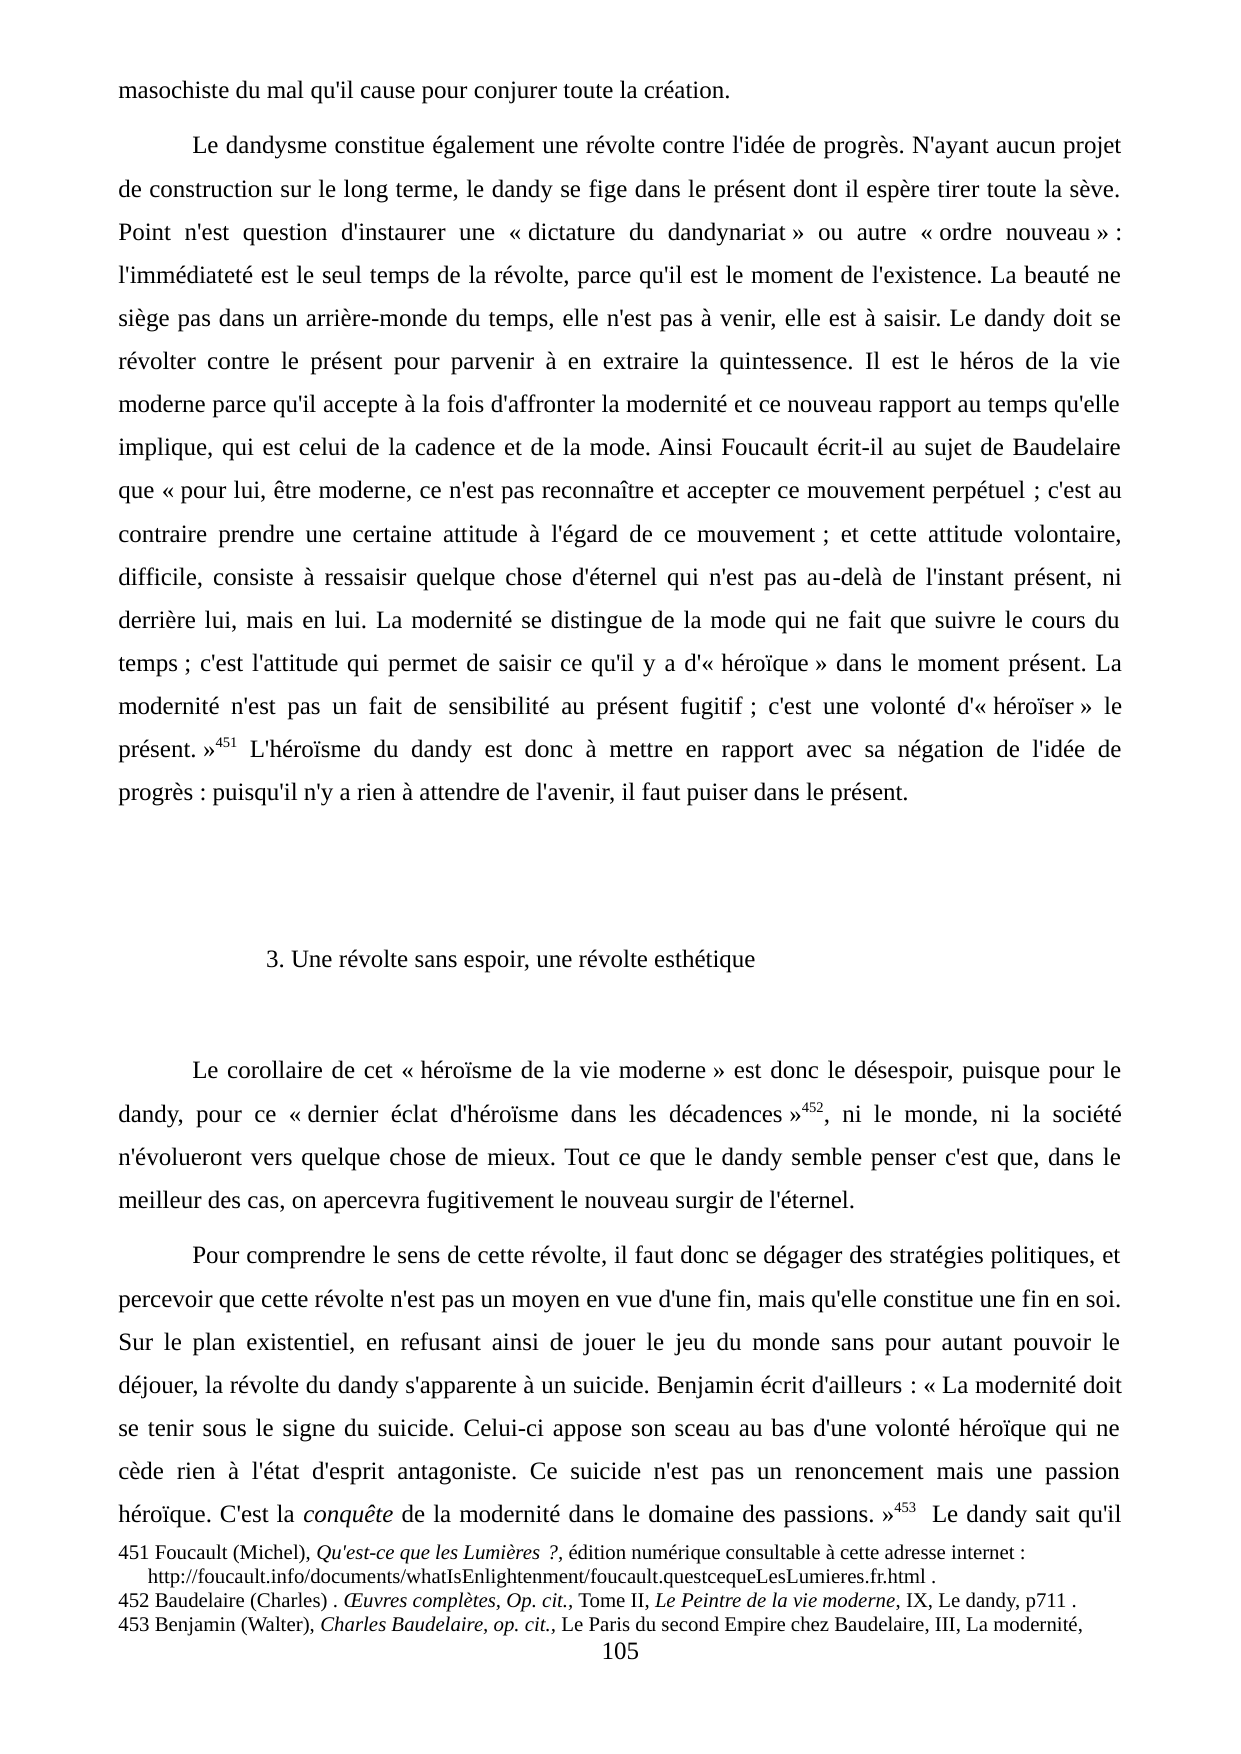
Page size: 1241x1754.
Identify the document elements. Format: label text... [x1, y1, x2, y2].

text Pour comprendre le sens de cette révolte, il faut donc se dégager des stratégies politiques, et percevoir que cette révolte n'est pas un moyen en vue d'une fin, mais qu'elle constitue une fin en soi. Sur le plan existentiel, en refusant ainsi de jouer le jeu du monde sans pour autant pouvoir le déjouer, la révolte du dandy s'apparente à un suicide. Benjamin écrit d'ailleurs : « La modernité doit se tenir sous le signe du suicide. Celui-ci appose son sceau au bas d'une volonté héroïque qui ne cède rien à l'état d'esprit antagoniste. Ce suicide n'est pas un renoncement mais une passion héroïque. C'est la conquête de la modernité dans le domaine des passions. » Le dandy sait qu'il [118, 1241, 1122, 1528]
text Foucault (Michel), Qu'est-ce que les Lumières ?, édition numérique consultable à cette adresse internet : http://foucault.info/documents/whatIsEnlightenment/foucault.questcequeLesLumieres.fr.html . [118, 1539, 1122, 1588]
text Le corollaire de cet « héroïsme de la vie moderne » est donc le désespoir, puisque pour le dandy, pour ce « dernier éclat d'héroïsme dans les décadences », ni le monde, ni la société n'évolueront vers quelque chose de mieux. Tout ce que le dandy semble penser c'est que, dans le meilleur des cas, on apercevra fugitivement le nouveau surgir de l'éternel. [118, 1056, 1122, 1214]
text Le dandysme constitue également une révolte contre l'idée de progrès. N'ayant aucun projet de construction sur le long terme, le dandy se fige dans le présent dont il espère tirer toute la sève. Point n'est question d'instaurer une « dictature du dandynariat » ou autre « ordre nouveau » : l'immédiateté est le seul temps de la révolte, parce qu'il est le moment de l'existence. La beauté ne siège pas dans un arrière-monde du temps, elle n'est pas à venir, elle est à saisir. Le dandy doit se révolter contre le présent pour parvenir à en extraire la quintessence. Il est le héros de la vie moderne parce qu'il accepte à la fois d'affronter la modernité et ce nouveau rapport au temps qu'elle implique, qui est celui de la cadence et de la mode. Ainsi Foucault écrit-il au sujet de Baudelaire que « pour lui, être moderne, ce n'est pas reconnaître et accepter ce mouvement perpétuel ; c'est au contraire prendre une certaine attitude à l'égard de ce mouvement ; et cette attitude volontaire, difficile, consiste à ressaisir quelque chose d'éternel qui n'est pas au‑delà de l'instant présent, ni derrière lui, mais en lui. La modernité se distingue de la mode qui ne fait que suivre le cours du temps ; c'est l'attitude qui permet de saisir ce qu'il y a d'« héroïque » dans le moment présent. La modernité n'est pas un fait de sensibilité au présent fugitif ; c'est une volonté d'« héroïser » le présent. » L'héroïsme du dandy est donc à mettre en rapport avec sa négation de l'idée de progrès : puisqu'il n'y a rien à attendre de l'avenir, il faut puiser dans le présent. [118, 131, 1122, 806]
text 3. Une révolte sans espoir, une révolte esthétique [118, 944, 1122, 973]
text masochiste du mal qu'il cause pour conjurer toute la création. [118, 75, 1122, 104]
text Baudelaire (Charles) . Œuvres complètes, Op. cit., Tome II, Le Peintre de la vie moderne, IX, Le dandy, p711 . [118, 1588, 1122, 1612]
text Benjamin (Walter), Charles Baudelaire, op. cit., Le Paris du second Empire chez Baudelaire, III, La modernité, [118, 1612, 1122, 1636]
